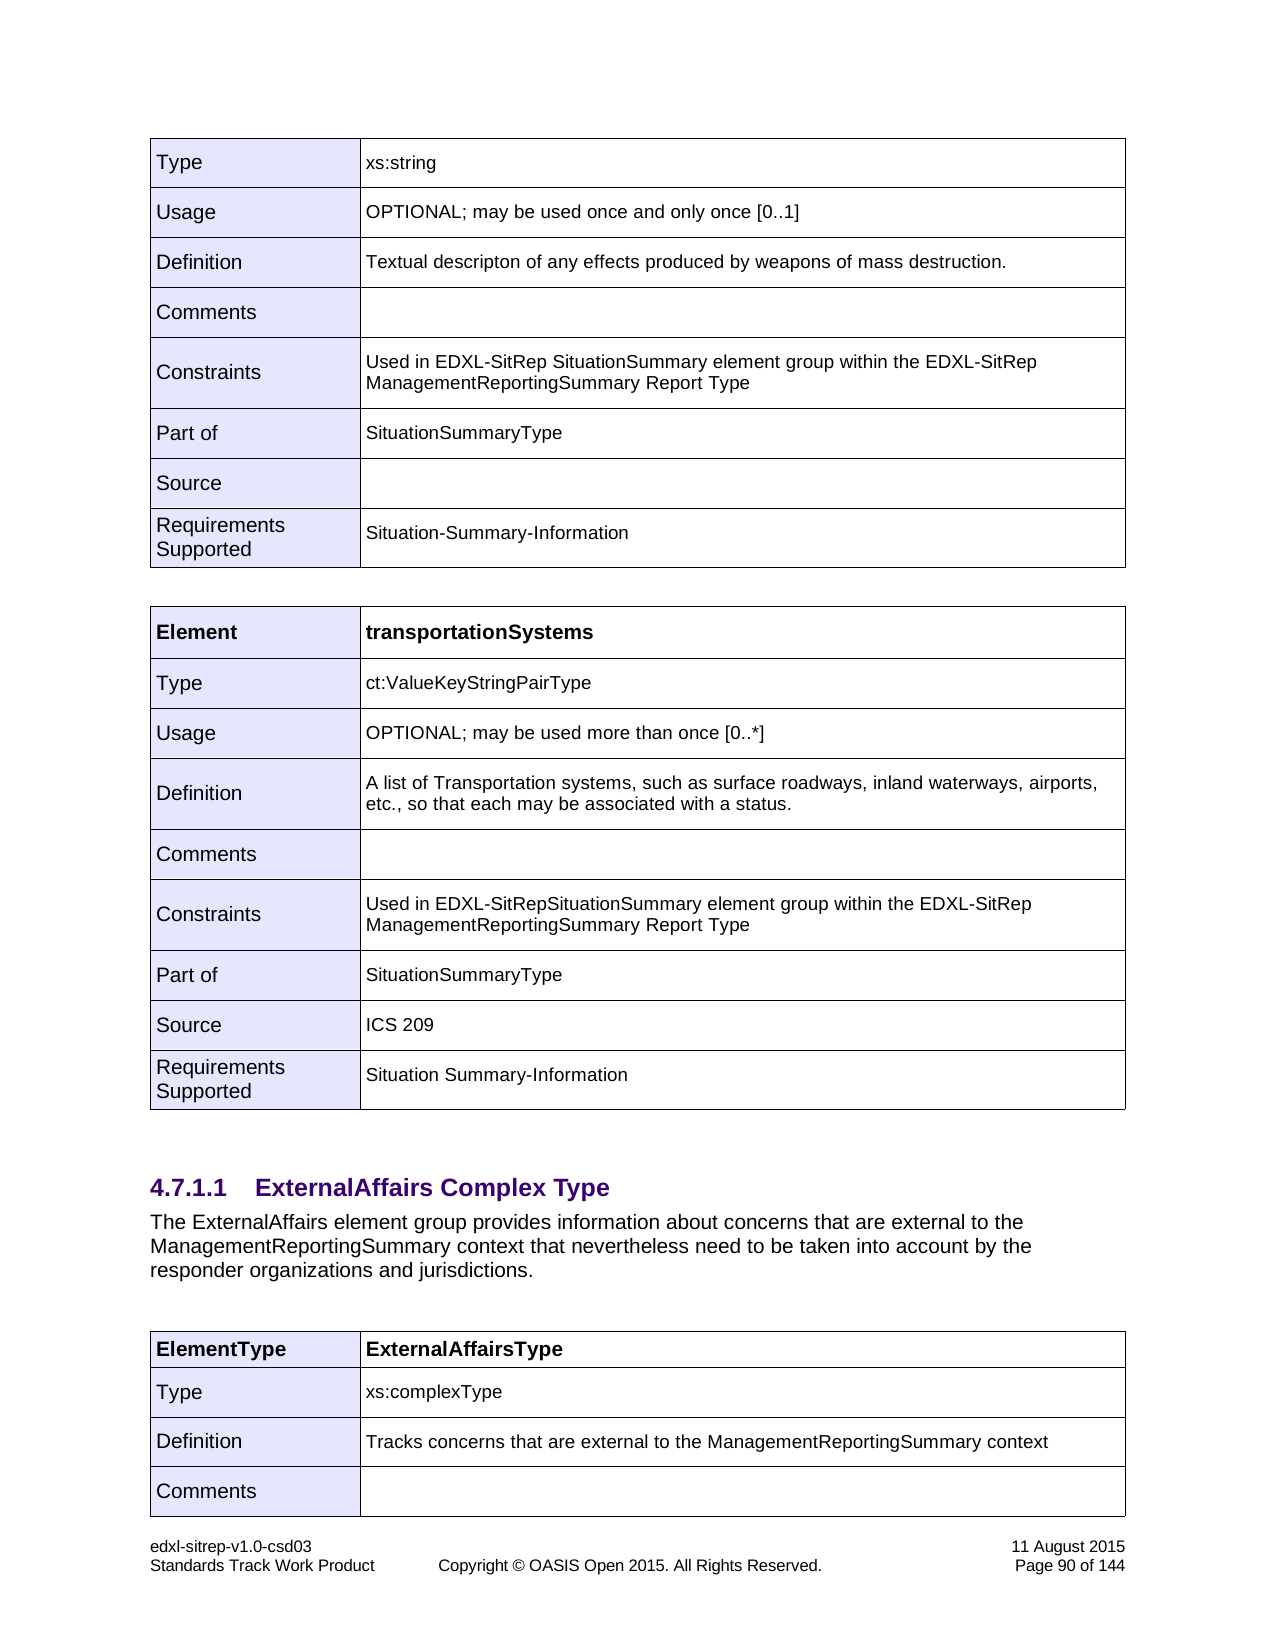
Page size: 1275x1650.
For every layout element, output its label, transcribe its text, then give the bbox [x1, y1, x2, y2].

table_cell Type [151, 659, 360, 708]
table_cell ct:ValueKeyStringPairType [361, 659, 1125, 708]
text The ExternalAffairs element group provides information about concerns that are external to the ManagementReportingSummary context that nevertheless need to be taken into account by the responder organizations and jurisdictions. [150, 1210, 1125, 1282]
table_cell Source [151, 1001, 360, 1049]
table_header Element [151, 607, 360, 658]
table_cell Requirements Supported [151, 1051, 360, 1109]
table_cell xs:string [361, 139, 1125, 187]
table_cell Textual descripton of any effects produced by weapons of mass destruction. [361, 238, 1125, 287]
table_cell A list of Transportation systems, such as surface roadways, inland waterways, airports, etc., so that each may be associated with a status. [361, 759, 1125, 829]
table_cell Comments [151, 830, 360, 878]
table_cell Used in EDXL-SitRepSituationSummary element group within the EDXL-SitRep ManagementReportingSummary Report Type [361, 880, 1125, 950]
table_header ExternalAffairsType [361, 1332, 1125, 1367]
table_cell Source [151, 459, 360, 507]
table_cell Part of [151, 951, 360, 1000]
table_cell Situation-Summary-Information [361, 509, 1125, 567]
table_cell Tracks concerns that are external to the ManagementReportingSummary context [361, 1418, 1125, 1466]
table_cell Type [151, 139, 360, 187]
table_cell Situation Summary-Information [361, 1051, 1125, 1109]
table_header ElementType [151, 1332, 360, 1367]
table_cell Constraints [151, 338, 360, 408]
table_cell Comments [151, 1467, 360, 1516]
table_header transportationSystems [361, 607, 1125, 658]
table_cell [361, 830, 1125, 878]
table_cell Usage [151, 188, 360, 237]
table_cell SituationSummaryType [361, 409, 1125, 458]
table_cell Definition [151, 759, 360, 829]
table_cell Type [151, 1368, 360, 1417]
table_cell Used in EDXL-SitRep SituationSummary element group within the EDXL-SitRep ManagementReportingSummary Report Type [361, 338, 1125, 408]
table_cell xs:complexType [361, 1368, 1125, 1417]
table_cell Part of [151, 409, 360, 458]
table_cell SituationSummaryType [361, 951, 1125, 1000]
table_cell Definition [151, 1418, 360, 1466]
table_cell Requirements Supported [151, 509, 360, 567]
table_cell [361, 288, 1125, 337]
table_cell Constraints [151, 880, 360, 950]
subtitle ExternalAffairs Complex Type [150, 1172, 1125, 1202]
table_cell [361, 459, 1125, 507]
table_cell Definition [151, 238, 360, 287]
table_cell [361, 1467, 1125, 1516]
table_cell OPTIONAL; may be used once and only once [0..1] [361, 188, 1125, 237]
table_cell ICS 209 [361, 1001, 1125, 1049]
table_cell Comments [151, 288, 360, 337]
table_cell Usage [151, 709, 360, 757]
table_cell OPTIONAL; may be used more than once [0..*] [361, 709, 1125, 757]
